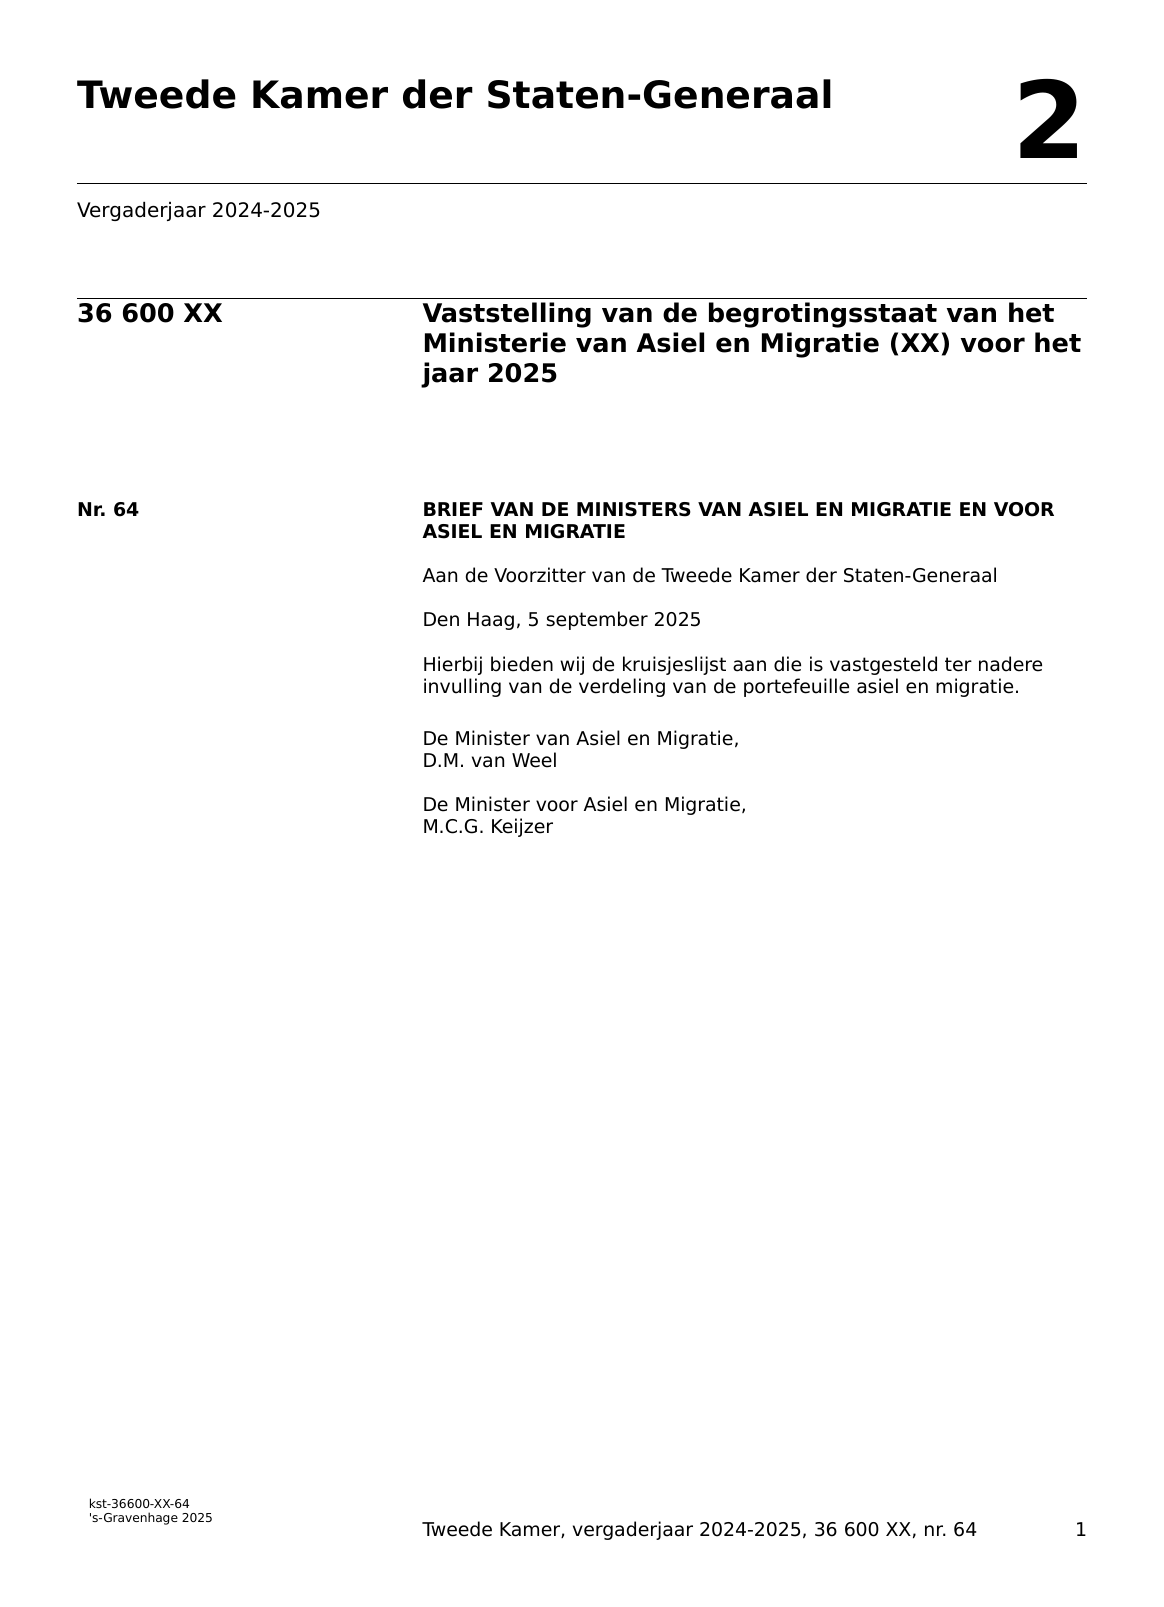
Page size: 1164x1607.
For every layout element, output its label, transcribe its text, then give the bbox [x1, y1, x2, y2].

subtitle Nr. 64 BRIEF VAN DE MINISTERS VAN ASIEL EN MIGRATIE EN VOOR ASIEL EN MIGRATIE [77, 499, 1087, 543]
text Den Haag, 5 september 2025 [422, 609, 1087, 631]
text De Minister van Asiel en Migratie, D.M. van Weel [422, 727, 1087, 771]
text Hierbij bieden wij de kruisjeslijst aan die is vastgesteld ter nadere invulling van de verdeling van de portefeuille asiel en migratie. [422, 653, 1087, 697]
table_header 2 [886, 59, 1087, 183]
table_cell Vergaderjaar 2024-2025 [77, 184, 1087, 298]
table_header Tweede Kamer der Staten-Generaal [77, 59, 886, 183]
subtitle 36 600 XX Vaststelling van de begrotingsstaat van het Ministerie van Asiel en Migratie (XX) voor het jaar 2025 [77, 299, 1087, 388]
text De Minister voor Asiel en Migratie, M.C.G. Keijzer [422, 794, 1087, 838]
text 's-Gravenhage 2025 [88, 1511, 323, 1525]
text kst-36600-XX-64 [88, 1497, 323, 1511]
text Aan de Voorzitter van de Tweede Kamer der Staten-Generaal [422, 565, 1087, 587]
